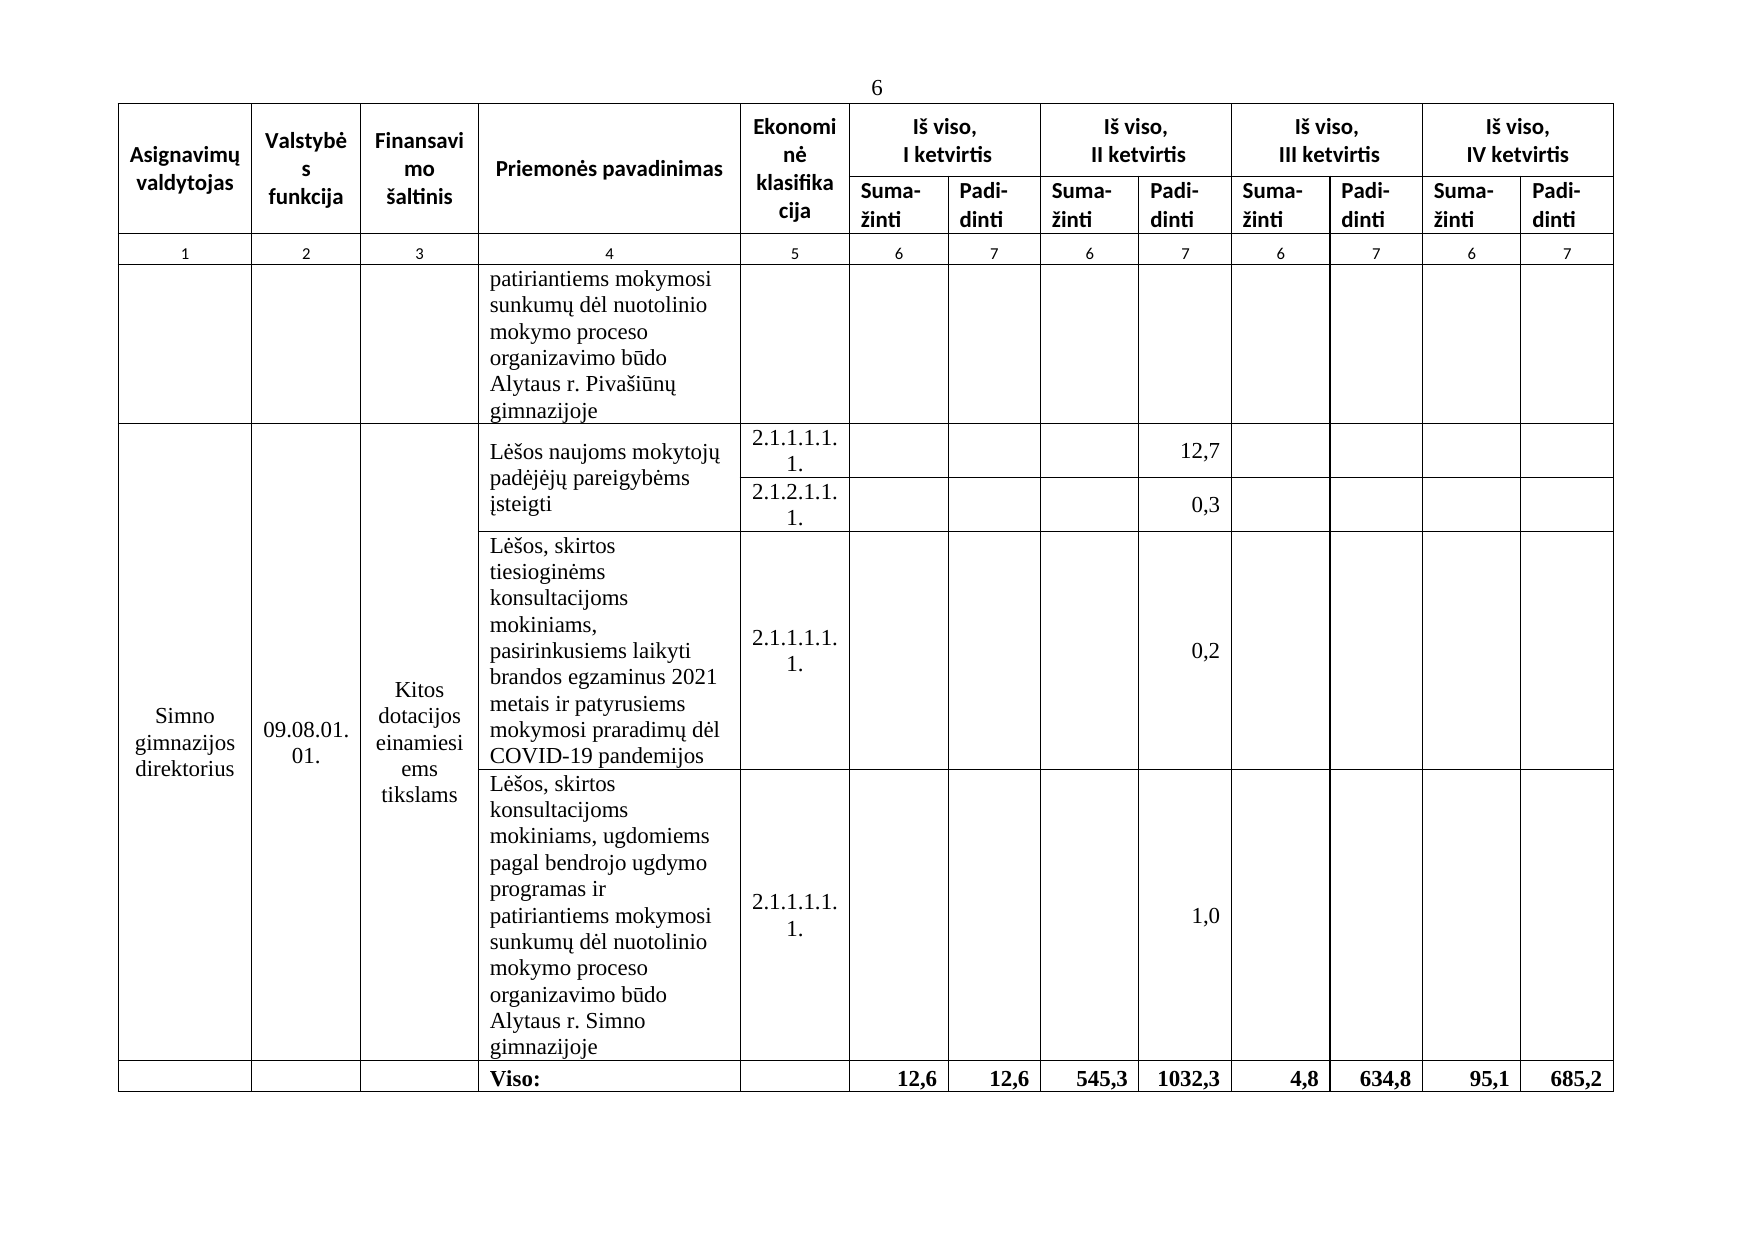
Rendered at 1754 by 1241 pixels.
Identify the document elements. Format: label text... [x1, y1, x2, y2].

table_cell [1614, 233, 1636, 264]
table_cell [119, 1061, 251, 1091]
table_cell [741, 265, 849, 423]
table_cell [1521, 770, 1613, 1060]
table_cell 1 [119, 234, 251, 264]
table_cell [1041, 424, 1138, 477]
table_cell [1423, 478, 1520, 531]
table_cell 2.1.1.1.1.1. [741, 532, 849, 769]
table_cell [119, 265, 251, 423]
table_cell Simno gimnazijos direktorius [119, 424, 251, 1060]
table_cell [850, 424, 948, 477]
table_cell 6 [1232, 234, 1329, 264]
table_cell Suma-žinti [1423, 177, 1520, 233]
table_cell [1521, 478, 1613, 531]
table_cell [1232, 532, 1329, 769]
table_cell [1331, 770, 1422, 1060]
table_cell [361, 1061, 478, 1091]
table_cell Kitos dotacijos einamiesiems tikslams [361, 424, 478, 1060]
table_cell [949, 478, 1040, 531]
table_cell [1614, 769, 1636, 1060]
table_header Iš viso, III ketvirtis [1232, 104, 1422, 176]
table_cell 7 [1331, 234, 1422, 264]
table_header Iš viso, I ketvirtis [850, 104, 1040, 176]
table_cell [949, 265, 1040, 423]
table_cell 3 [361, 234, 478, 264]
table_cell [1423, 770, 1520, 1060]
table_header Priemonės pavadinimas [479, 104, 740, 233]
table_cell [1521, 265, 1613, 423]
table_cell 2.1.2.1.1.1. [741, 478, 849, 531]
table_cell Suma-žinti [850, 177, 948, 233]
table_cell [1232, 265, 1329, 423]
table_cell 6 [850, 234, 948, 264]
table_cell 4 [479, 234, 740, 264]
table_cell [949, 424, 1040, 477]
table_cell [1232, 424, 1329, 477]
table_cell 09.08.01.01. [252, 424, 360, 1060]
table_cell Padi-dinti [949, 177, 1040, 233]
table_header Asignavimų valdytojas [119, 104, 251, 233]
table_cell [1614, 264, 1636, 423]
table_cell [1614, 1060, 1636, 1091]
table_cell [850, 770, 948, 1060]
table_cell Suma-žinti [1041, 177, 1138, 233]
table_cell Lėšos naujoms mokytojų padėjėjų pareigybėms įsteigti [479, 424, 740, 531]
table_cell [850, 478, 948, 531]
table_cell [1614, 477, 1636, 531]
table_cell [1041, 770, 1138, 1060]
table_cell [1232, 770, 1329, 1060]
table_cell [1232, 478, 1329, 531]
table_cell [1041, 478, 1138, 531]
table_cell 0,3 [1139, 478, 1231, 531]
table_cell [1423, 424, 1520, 477]
table_cell Padi-dinti [1139, 177, 1231, 233]
table_cell 12,6 [850, 1061, 948, 1091]
table_cell 545,3 [1041, 1061, 1138, 1091]
table_cell Lėšos, skirtos konsultacijoms mokiniams, ugdomiems pagal bendrojo ugdymo programas ir patiriantiems mokymosi sunkumų dėl nuotolinio mokymo proceso organizavimo būdo Alytaus r. Simno gimnazijoje [479, 770, 740, 1060]
table_cell 634,8 [1331, 1061, 1422, 1091]
table_cell [1041, 532, 1138, 769]
table_cell [1614, 176, 1636, 233]
table_header Iš viso, IV ketvirtis [1423, 104, 1613, 176]
table_cell [1041, 265, 1138, 423]
table_header Iš viso, II ketvirtis [1041, 104, 1231, 176]
table_cell 2 [252, 234, 360, 264]
table_cell 4,8 [1232, 1061, 1329, 1091]
table_cell 5 [741, 234, 849, 264]
table_cell 6 [1041, 234, 1138, 264]
table_cell [1331, 532, 1422, 769]
table_header Ekonominė klasifikacija [741, 104, 849, 233]
table_cell 12,7 [1139, 424, 1231, 477]
table_cell 1032,3 [1139, 1061, 1231, 1091]
table_cell Suma-žinti [1232, 177, 1329, 233]
table_cell [252, 265, 360, 423]
table_cell patiriantiems mokymosi sunkumų dėl nuotolinio mokymo proceso organizavimo būdo Alytaus r. Pivašiūnų gimnazijoje [479, 265, 740, 423]
table_cell [1423, 532, 1520, 769]
table_header Valstybės funkcija [252, 104, 360, 233]
table_header Finansavimo šaltinis [361, 104, 478, 233]
table_cell [850, 532, 948, 769]
table_cell [1331, 478, 1422, 531]
table_cell 7 [1139, 234, 1231, 264]
table_cell [850, 265, 948, 423]
table_header [1614, 103, 1636, 144]
table_cell [1614, 531, 1636, 769]
table_cell 7 [1521, 234, 1613, 264]
table_cell [1521, 532, 1613, 769]
table_cell 2.1.1.1.1.1. [741, 424, 849, 477]
table_cell 6 [1423, 234, 1520, 264]
table_cell Padi-dinti [1331, 177, 1422, 233]
table_cell 95,1 [1423, 1061, 1520, 1091]
table_cell [1521, 424, 1613, 477]
table_cell [1423, 265, 1520, 423]
table_cell 1,0 [1139, 770, 1231, 1060]
table_cell Viso: [479, 1061, 740, 1091]
table_cell 2.1.1.1.1.1. [741, 770, 849, 1060]
table_cell [1614, 423, 1636, 477]
table_cell [1331, 265, 1422, 423]
table_cell [949, 770, 1040, 1060]
table_cell [1614, 144, 1636, 176]
table_cell [361, 265, 478, 423]
table_cell [252, 1061, 360, 1091]
table_cell 685,2 [1521, 1061, 1613, 1091]
table_cell [1139, 265, 1231, 423]
table_cell 0,2 [1139, 532, 1231, 769]
table_cell [949, 532, 1040, 769]
table_cell 7 [949, 234, 1040, 264]
table_cell 12,6 [949, 1061, 1040, 1091]
table_cell [1331, 424, 1422, 477]
table_cell [741, 1061, 849, 1091]
table_cell Lėšos, skirtos tiesioginėms konsultacijoms mokiniams, pasirinkusiems laikyti brandos egzaminus 2021 metais ir patyrusiems mokymosi praradimų dėl COVID-19 pandemijos [479, 532, 740, 769]
table_cell Padi-dinti [1521, 177, 1613, 233]
